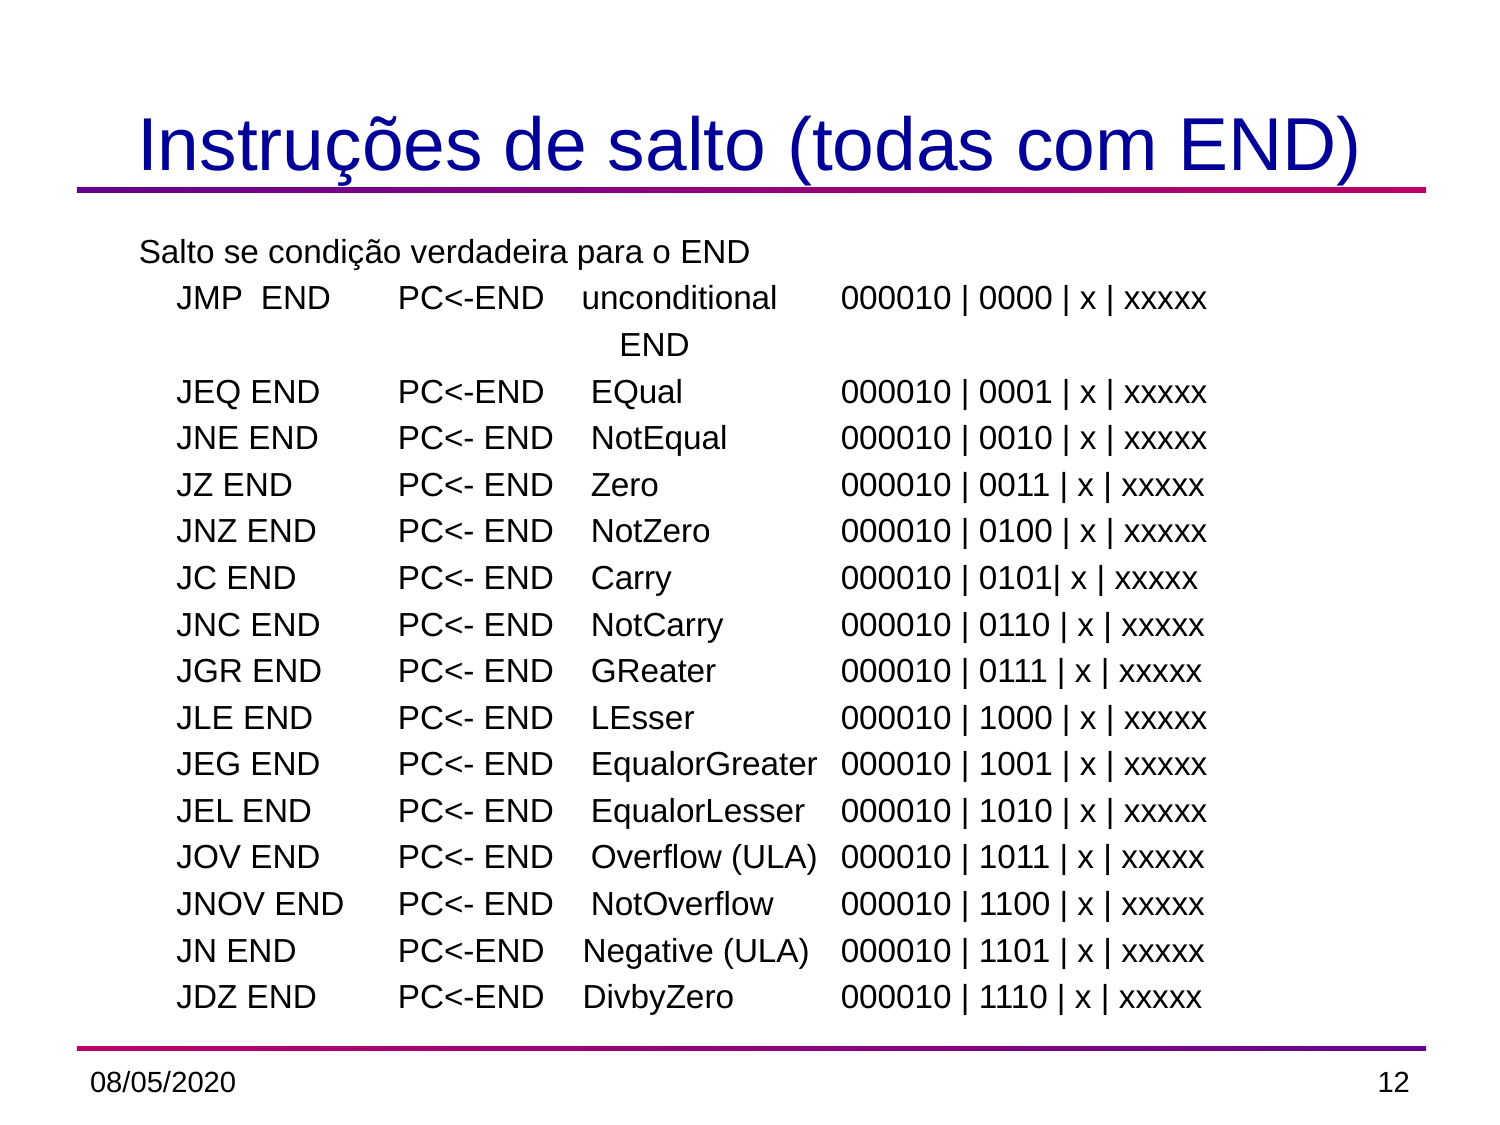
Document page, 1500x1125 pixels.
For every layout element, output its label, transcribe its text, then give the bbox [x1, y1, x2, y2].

title Instruções de salto (todas com END) [76, 74, 1424, 193]
slide_number [1074, 1055, 1425, 1125]
text_box Salto se condição verdadeira para o END JMP END PC<-END unconditional 000010 | 0000 | x | xxxxx END JEQ END PC<-END EQual 000010 | 0001 | x | xxxxx JNE END PC<- END NotEqual 000010 | 0010 | x | xxxxx JZ END PC<- END Zero 000010 | 0011 | x | xxxxx JNZ END PC<- END NotZero 000010 | 0100 | x | xxxxx JC END PC<- END Carry 000010 | 0101| x | xxxxx JNC END PC<- END NotCarry 000010 | 0110 | x | xxxxx JGR END PC<- END GReater 000010 | 0111 | x | xxxxx JLE END PC<- END LEsser 000010 | 1000 | x | xxxxx JEG END PC<- END EqualorGreater 000010 | 1001 | x | xxxxx JEL END PC<- END EqualorLesser 000010 | 1010 | x | xxxxx JOV END PC<- END Overflow (ULA) 000010 | 1011 | x | xxxxx JNOV END PC<- END NotOverflow 000010 | 1100 | x | xxxxx JN END PC<-END Negative (ULA) 000010 | 1101 | x | xxxxx JDZ END PC<-END DivbyZero 000010 | 1110 | x | xxxxx [105, 222, 1456, 1026]
slide_number 08/05/2020 [75, 1055, 425, 1125]
